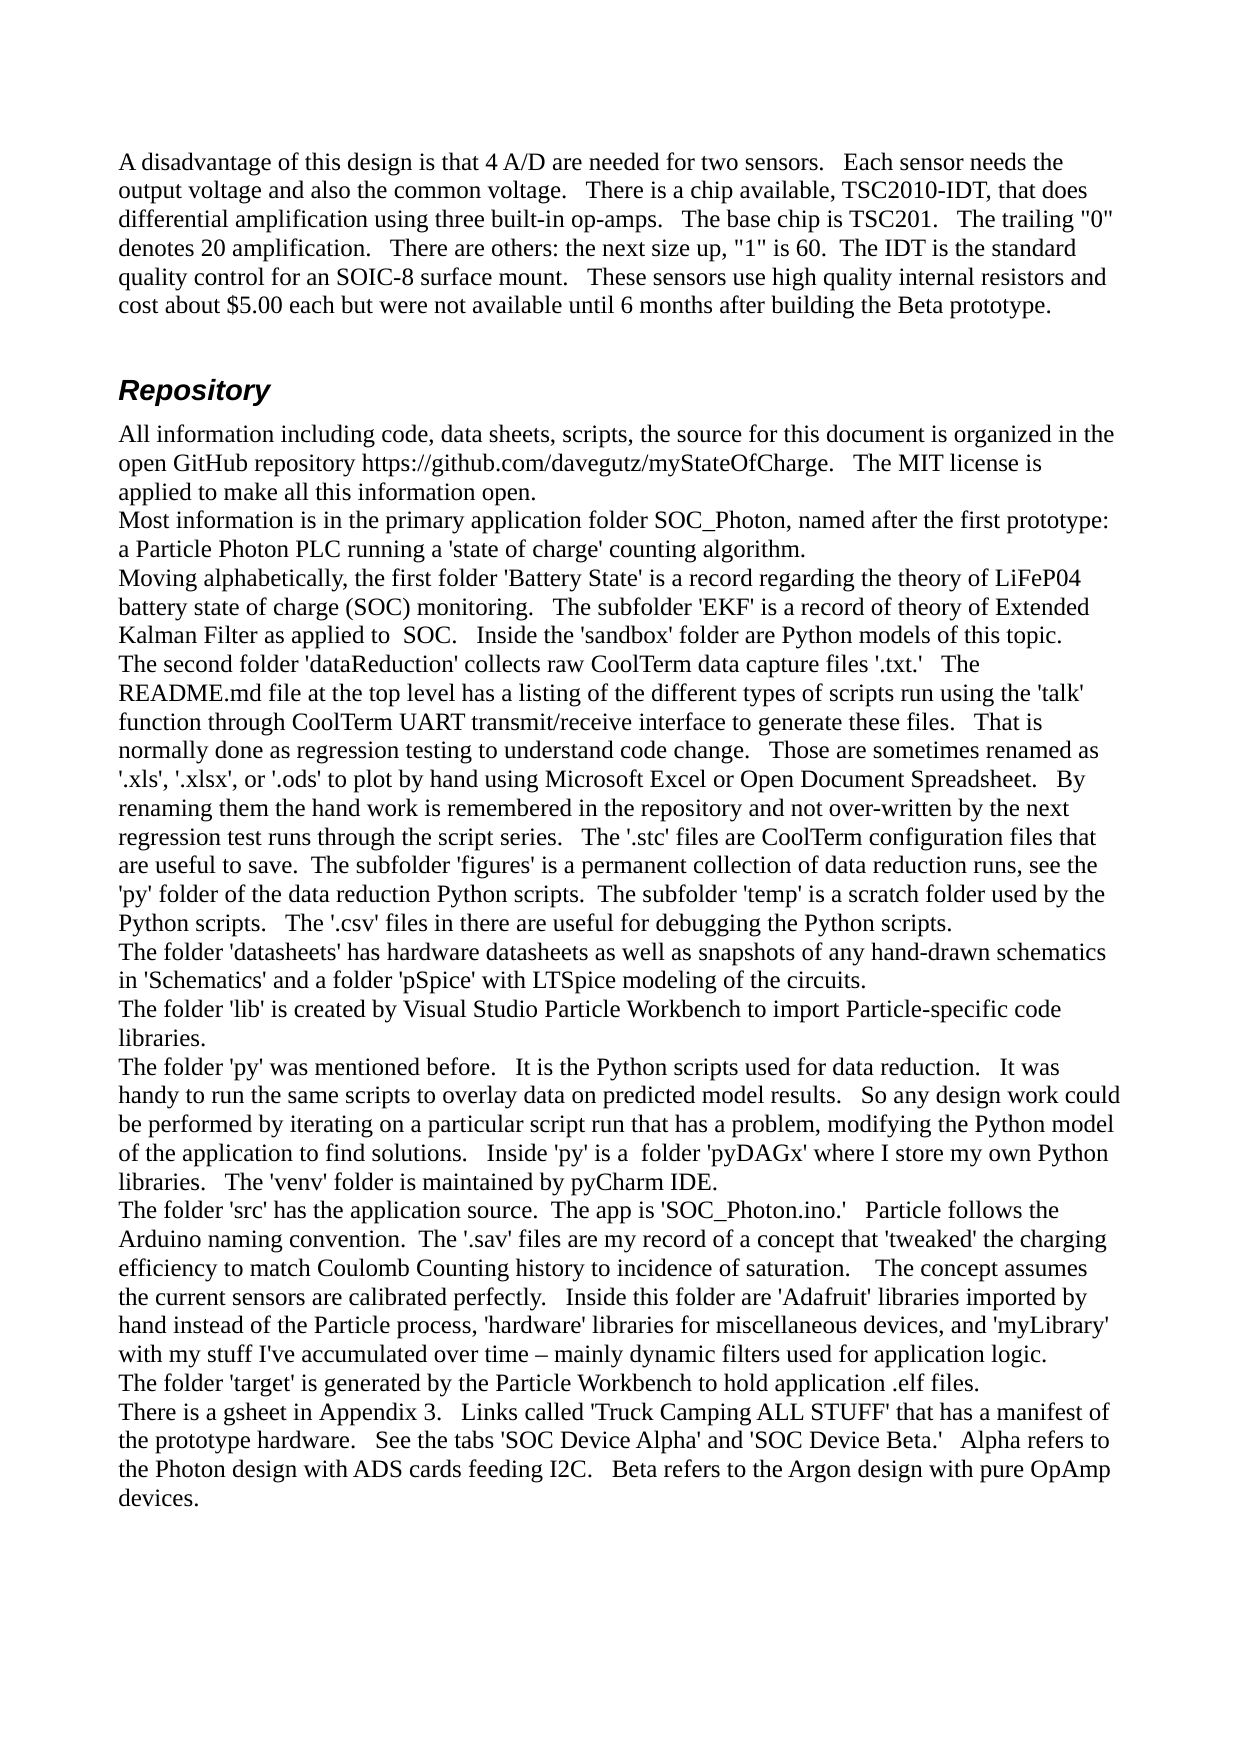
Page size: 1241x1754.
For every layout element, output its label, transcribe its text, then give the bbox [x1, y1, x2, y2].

text The folder 'src' has the application source. The app is 'SOC_Photon.ino.' Particle follows the Arduino naming convention. The '.sav' files are my record of a concept that 'tweaked' the charging efficiency to match Coulomb Counting history to incidence of saturation. The concept assumes the current sensors are calibrated perfectly. Inside this folder are 'Adafruit' libraries imported by hand instead of the Particle process, 'hardware' libraries for miscellaneous devices, and 'myLibrary' with my stuff I've accumulated over time – mainly dynamic filters used for application logic. [118, 1195, 1122, 1368]
text The folder 'datasheets' has hardware datasheets as well as snapshots of any hand-drawn schematics in 'Schematics' and a folder 'pSpice' with LTSpice modeling of the circuits. [118, 937, 1122, 994]
text The second folder 'dataReduction' collects raw CoolTerm data capture files '.txt.' The README.md file at the top level has a listing of the different types of scripts run using the 'talk' function through CoolTerm UART transmit/receive interface to generate these files. That is normally done as regression testing to understand code change. Those are sometimes renamed as '.xls', '.xlsx', or '.ods' to plot by hand using Microsoft Excel or Open Document Spreadsheet. By renaming them the hand work is remembered in the repository and not over-written by the next regression test runs through the script series. The '.stc' files are CoolTerm configuration files that are useful to save. The subfolder 'figures' is a permanent collection of data reduction runs, see the 'py' folder of the data reduction Python scripts. The subfolder 'temp' is a scratch folder used by the Python scripts. The '.csv' files in there are useful for debugging the Python scripts. [118, 649, 1122, 937]
text There is a gsheet in Appendix 3. Links called 'Truck Camping ALL STUFF' that has a manifest of the prototype hardware. See the tabs 'SOC Device Alpha' and 'SOC Device Beta.' Alpha refers to the Photon design with ADS cards feeding I2C. Beta refers to the Argon design with pure OpAmp devices. [118, 1397, 1122, 1512]
text Moving alphabetically, the first folder 'Battery State' is a record regarding the theory of LiFeP04 battery state of charge (SOC) monitoring. The subfolder 'EKF' is a record of theory of Extended Kalman Filter as applied to SOC. Inside the 'sandbox' folder are Python models of this topic. [118, 563, 1122, 649]
text All information including code, data sheets, scripts, the source for this document is organized in the open GitHub repository https://github.com/davegutz/myStateOfCharge. The MIT license is applied to make all this information open. [118, 419, 1122, 505]
text The folder 'lib' is created by Visual Studio Particle Workbench to import Particle-specific code libraries. [118, 994, 1122, 1052]
text A disadvantage of this design is that 4 A/D are needed for two sensors. Each sensor needs the output voltage and also the common voltage. There is a chip available, TSC2010-IDT, that does differential amplification using three built-in op-amps. The base chip is TSC201. The trailing "0" denotes 20 amplification. There are others: the next size up, "1" is 60. The IDT is the standard quality control for an SOIC-8 surface mount. These sensors use high quality internal resistors and cost about $5.00 each but were not available until 6 months after building the Beta prototype. [118, 147, 1122, 319]
subtitle Repository [118, 373, 1122, 407]
text The folder 'target' is generated by the Particle Workbench to hold application .elf files. [118, 1368, 1122, 1397]
text Most information is in the primary application folder SOC_Photon, named after the first prototype: a Particle Photon PLC running a 'state of charge' counting algorithm. [118, 505, 1122, 563]
text The folder 'py' was mentioned before. It is the Python scripts used for data reduction. It was handy to run the same scripts to overlay data on predicted model results. So any design work could be performed by iterating on a particular script run that has a problem, modifying the Python model of the application to find solutions. Inside 'py' is a folder 'pyDAGx' where I store my own Python libraries. The 'venv' folder is maintained by pyCharm IDE. [118, 1052, 1122, 1195]
